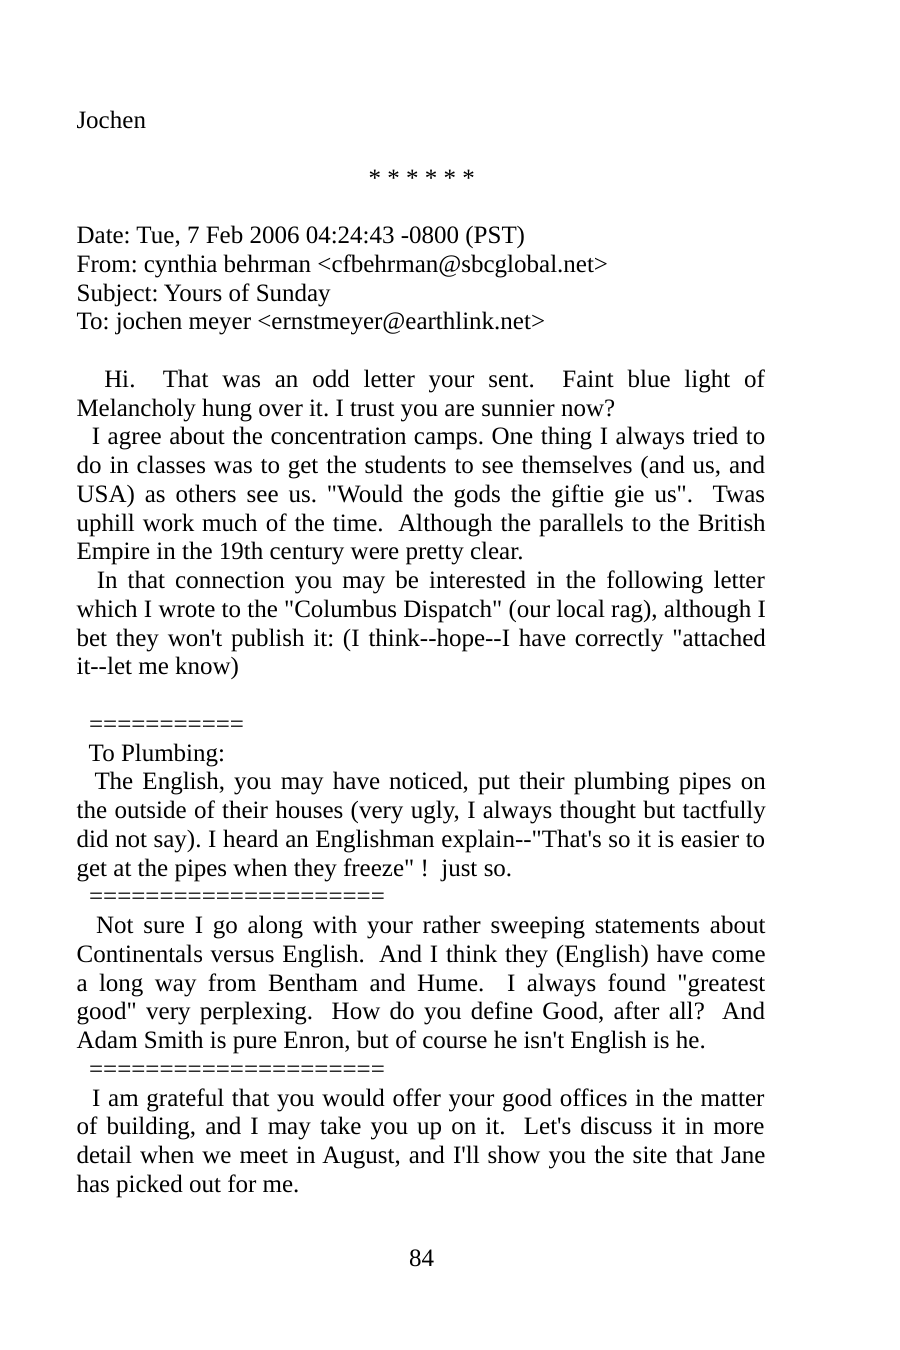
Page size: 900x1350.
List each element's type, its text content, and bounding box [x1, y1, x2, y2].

text Hi. That was an odd letter your sent. Faint blue light of Melancholy hung over it. I trust you are sunnier now? [76, 364, 766, 421]
text To: jochen meyer <ernstmeyer@earthlink.net> [76, 306, 766, 335]
text Jochen [76, 105, 766, 134]
text Subject: Yours of Sunday [76, 278, 766, 306]
text * * * * * * [76, 163, 766, 191]
text Date: Tue, 7 Feb 2006 04:24:43 -0800 (PST) [76, 220, 766, 249]
text Not sure I go along with your rather sweeping statements about Continentals versus English. And I think they (English) have come a long way from Bentham and Hume. I always found "greatest good" very perplexing. How do you define Good, after all? And Adam Smith is pure Enron, but of course he isn't English is he. [76, 910, 766, 1054]
text To Plumbing: [76, 738, 766, 766]
text I am grateful that you would offer your good offices in the matter of building, and I may take you up on it. Let's discuss it in more detail when we meet in August, and I'll show you the site that Jane has picked out for me. [76, 1083, 766, 1198]
text ===================== [76, 1054, 766, 1083]
text In that connection you may be interested in the following letter which I wrote to the "Columbus Dispatch" (our local rag), although I bet they won't publish it: (I think--hope--I have correctly "attached it--let me know) [76, 565, 766, 680]
text The English, you may have noticed, put their plumbing pipes on the outside of their houses (very ugly, I always thought but tactfully did not say). I heard an Englishman explain--"That's so it is easier to get at the pipes when they freeze" ! just so. [76, 766, 766, 881]
text I agree about the concentration camps. One thing I always tried to do in classes was to get the students to see themselves (and us, and USA) as others see us. "Would the gods the giftie gie us". Twas uphill work much of the time. Although the parallels to the British Empire in the 19th century were pretty clear. [76, 421, 766, 565]
text ===================== [76, 881, 766, 910]
text From: cynthia behrman <cfbehrman@sbcglobal.net> [76, 249, 766, 278]
text =========== [76, 709, 766, 738]
